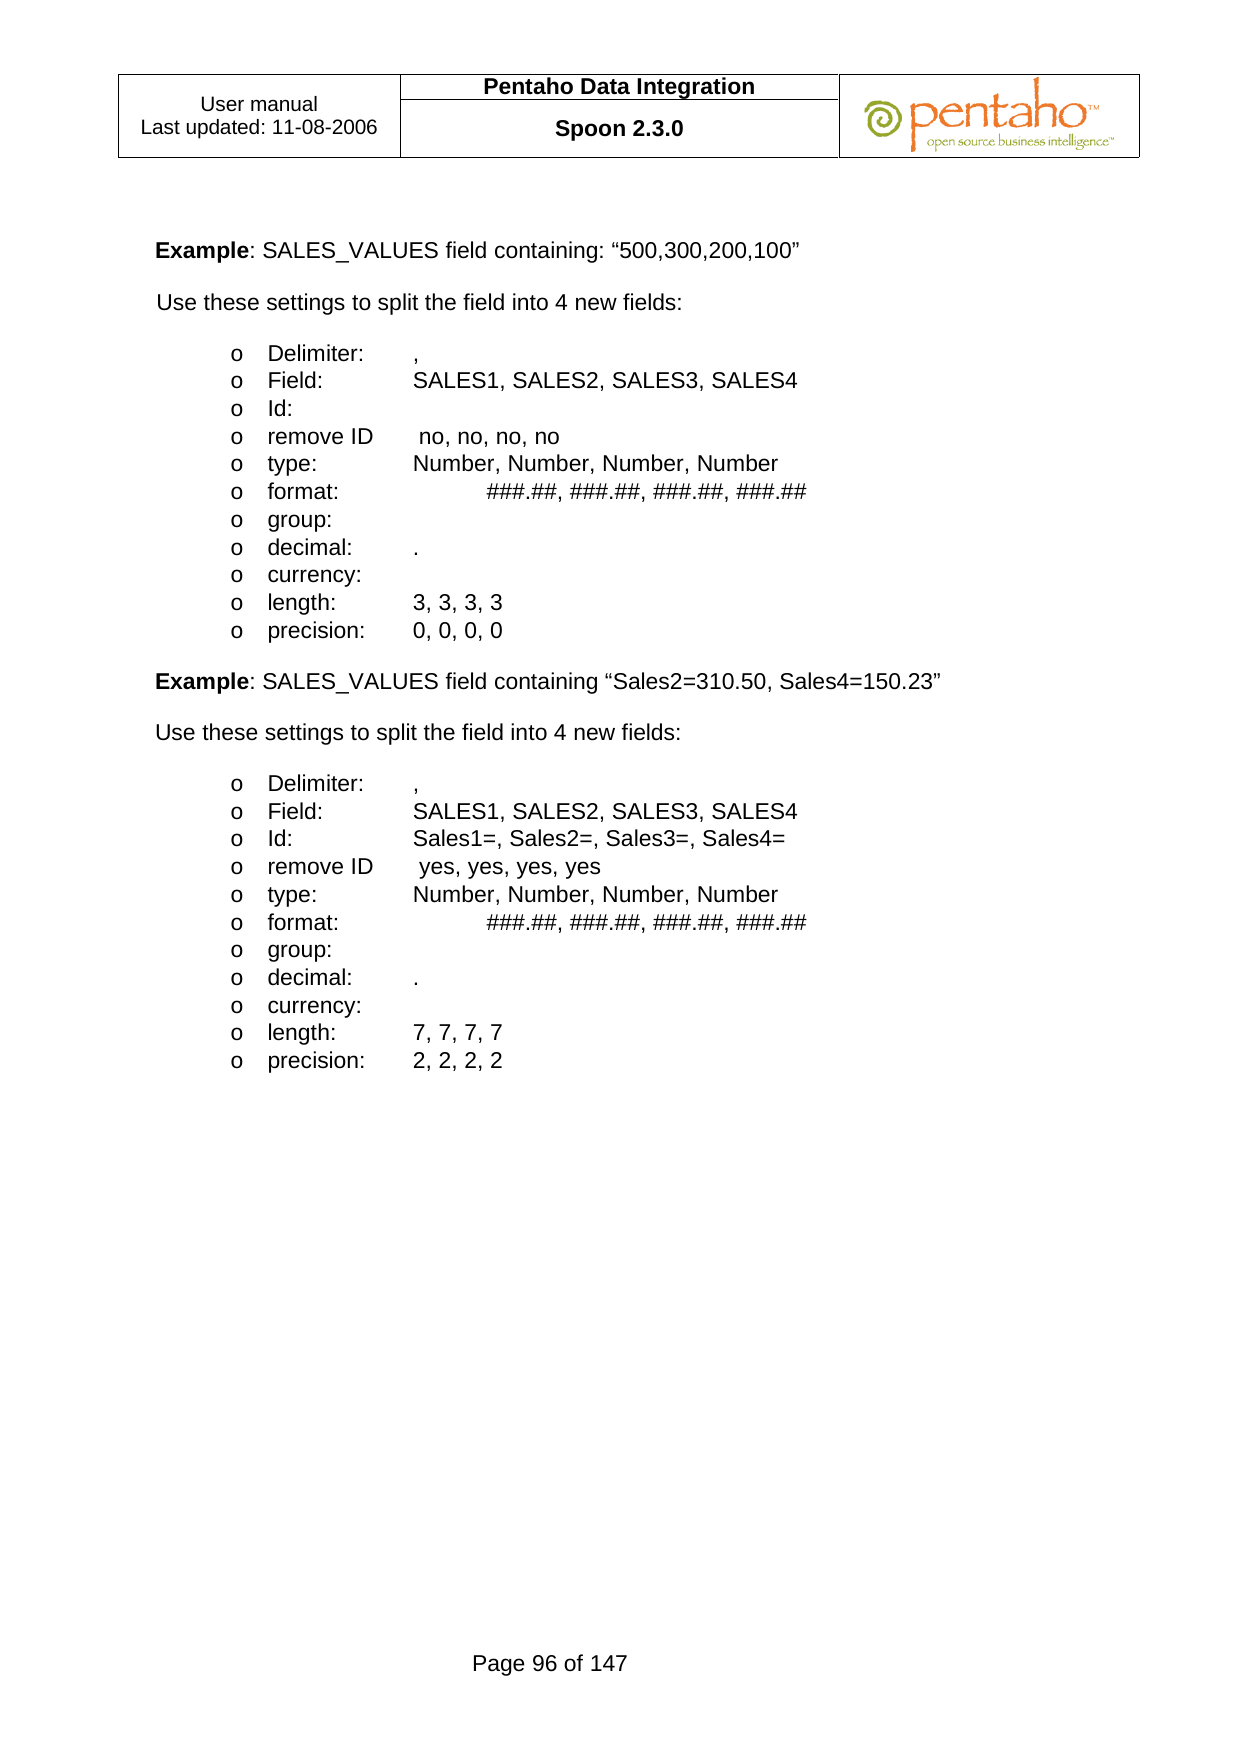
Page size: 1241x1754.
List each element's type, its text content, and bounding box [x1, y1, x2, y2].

list decimal: . [230, 534, 1137, 562]
list currency: [230, 562, 1137, 590]
list format: ###.##, ###.##, ###.##, ###.## [230, 909, 1137, 937]
list Id: Sales1=, Sales2=, Sales3=, Sales4= [230, 826, 1137, 854]
list Field: SALES1, SALES2, SALES3, SALES4 [230, 798, 1137, 826]
list group: [230, 937, 1137, 965]
list type: Number, Number, Number, Number [230, 451, 1137, 479]
list precision: 2, 2, 2, 2 [230, 1048, 1137, 1076]
list length: 3, 3, 3, 3 [230, 590, 1137, 617]
list currency: [230, 992, 1137, 1020]
text Use these settings to split the field into 4 new fields: [155, 720, 1137, 745]
list Delimiter: , [230, 771, 1137, 798]
list decimal: . [230, 965, 1137, 992]
list group: [230, 507, 1137, 534]
list length: 7, 7, 7, 7 [230, 1020, 1137, 1048]
list Delimiter: , [230, 340, 1137, 368]
text Example: SALES_VALUES field containing: “500,300,200,100” [155, 238, 1137, 264]
list precision: 0, 0, 0, 0 [230, 617, 1137, 645]
list Id: [230, 396, 1137, 423]
text Use these settings to split the field into 4 new fields: [117, 289, 1137, 315]
text Example: SALES_VALUES field containing “Sales2=310.50, Sales4=150.23” [155, 669, 1137, 694]
list type: Number, Number, Number, Number [230, 882, 1137, 909]
list format: ###.##, ###.##, ###.##, ###.## [230, 479, 1137, 507]
list remove ID no, no, no, no [230, 423, 1137, 451]
list Field: SALES1, SALES2, SALES3, SALES4 [230, 368, 1137, 396]
list remove ID yes, yes, yes, yes [230, 854, 1137, 882]
